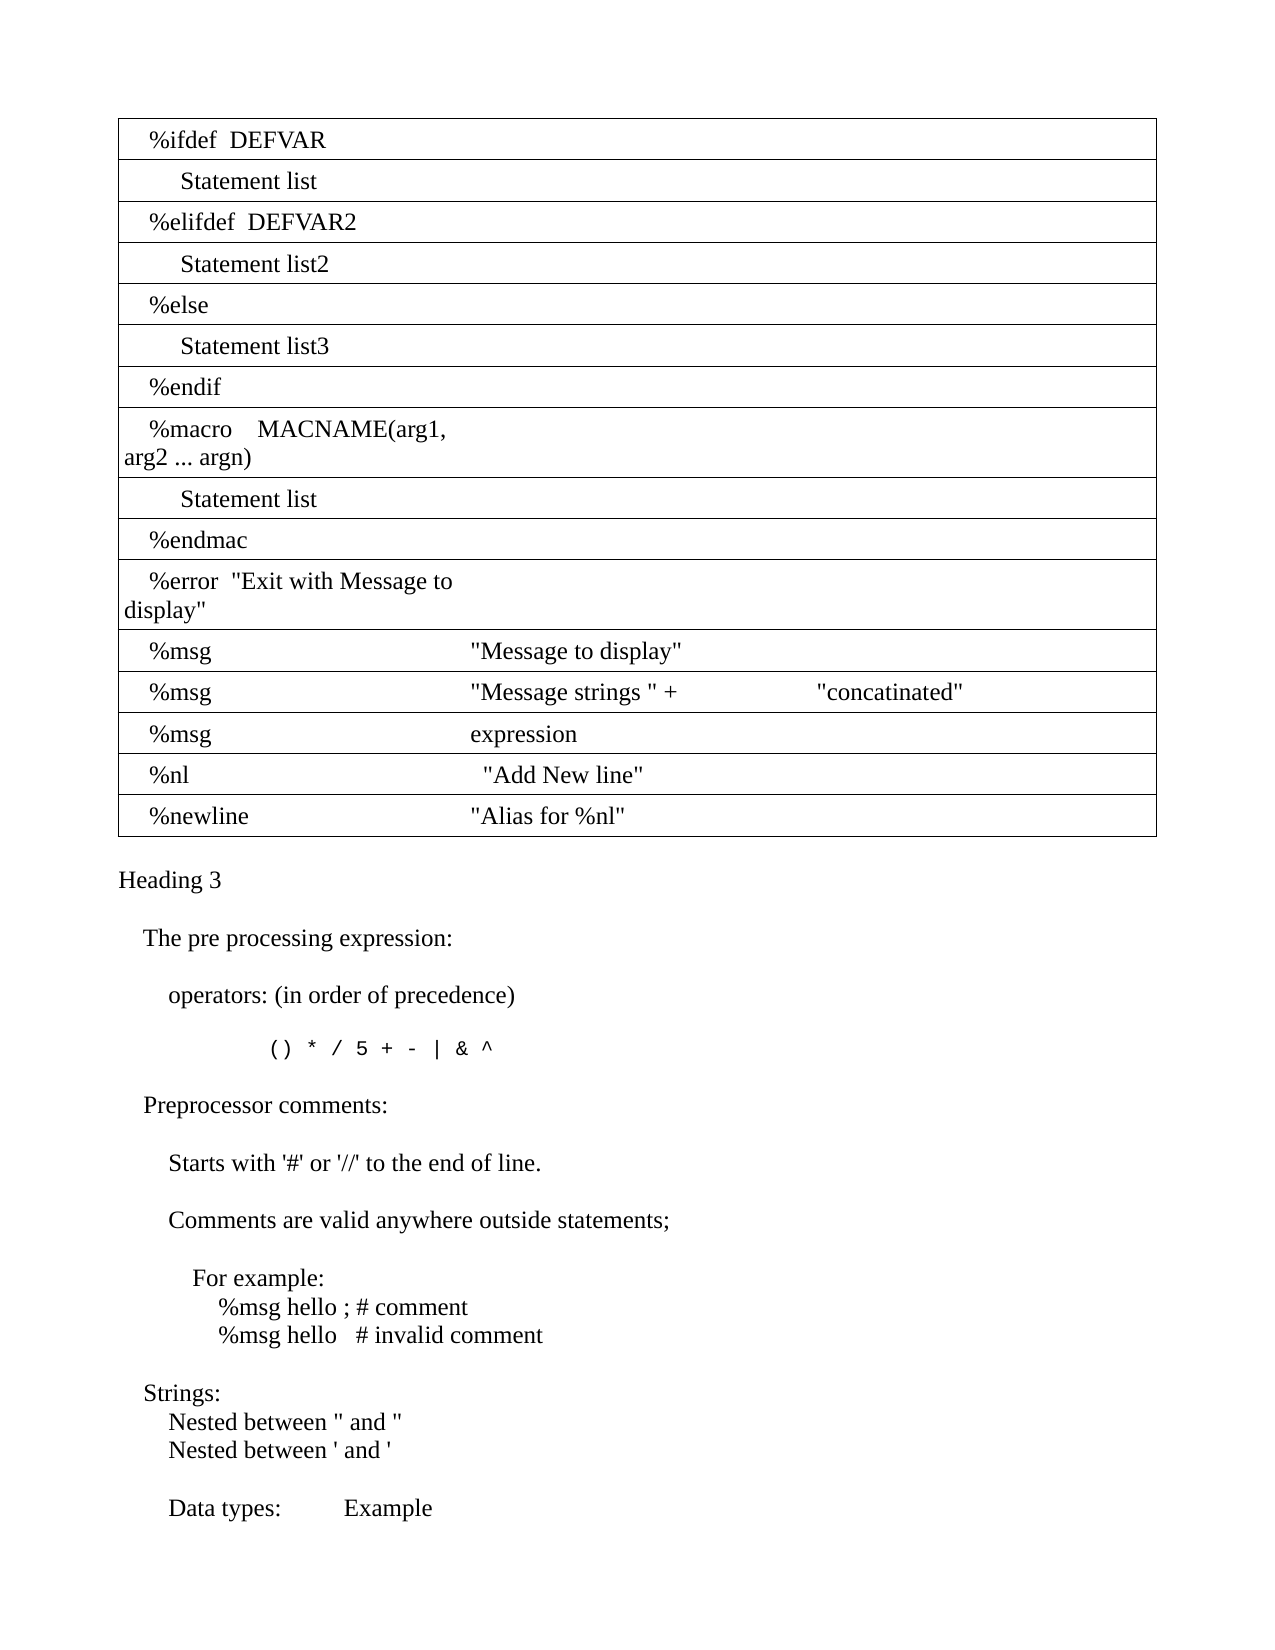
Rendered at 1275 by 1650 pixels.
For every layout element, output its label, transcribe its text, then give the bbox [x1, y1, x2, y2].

text For example: [118, 1263, 1157, 1292]
table_cell [811, 284, 1156, 324]
table_cell [811, 754, 1156, 794]
table_cell [464, 243, 811, 283]
table_cell %endmac [119, 519, 464, 559]
table_cell [464, 519, 811, 559]
table_cell [464, 560, 811, 629]
table_cell [811, 795, 1156, 836]
table_cell [811, 325, 1156, 366]
text Strings: [118, 1378, 1157, 1407]
table_cell [811, 367, 1156, 407]
text Nested between ' and ' [118, 1435, 1157, 1464]
text The pre processing expression: [118, 923, 1157, 952]
table_cell %ifdef DEFVAR [119, 119, 464, 159]
table_cell %msg [119, 672, 464, 712]
table_cell "Add New line" [464, 754, 811, 794]
table_cell %msg [119, 630, 464, 671]
table_cell %endif [119, 367, 464, 407]
table_cell [464, 160, 811, 201]
text %msg hello # invalid comment [118, 1320, 1157, 1349]
table_cell [811, 560, 1156, 629]
table_cell [464, 119, 811, 159]
table_cell %nl [119, 754, 464, 794]
table_cell [464, 478, 811, 518]
table_cell [464, 202, 811, 242]
table_cell %error "Exit with Message to display" [119, 560, 464, 629]
text () * / 5 + - | & ^ [118, 1038, 1157, 1062]
text Nested between " and " [118, 1407, 1157, 1435]
text Data types: Example [118, 1493, 1157, 1522]
table_cell %elifdef DEFVAR2 [119, 202, 464, 242]
table_cell expression [464, 713, 811, 753]
text Comments are valid anywhere outside statements; [118, 1205, 1157, 1234]
table_cell "concatinated" [811, 672, 1156, 712]
text Starts with '#' or '//' to the end of line. [118, 1148, 1157, 1177]
text Heading 3 [118, 865, 1157, 894]
table_cell [811, 408, 1156, 477]
table_cell [811, 243, 1156, 283]
table_cell [811, 160, 1156, 201]
table_cell [464, 325, 811, 366]
table_cell [811, 202, 1156, 242]
table_cell "Message to display" [464, 630, 811, 671]
text operators: (in order of precedence) [118, 980, 1157, 1009]
table_cell Statement list3 [119, 325, 464, 366]
table_cell "Alias for %nl" [464, 795, 811, 836]
table_cell Statement list [119, 478, 464, 518]
table_cell [811, 478, 1156, 518]
text Preprocessor comments: [118, 1090, 1157, 1119]
table_cell %msg [119, 713, 464, 753]
table_cell Statement list2 [119, 243, 464, 283]
table_cell [464, 367, 811, 407]
table_cell [811, 713, 1156, 753]
table_cell [811, 630, 1156, 671]
table_cell "Message strings " + [464, 672, 811, 712]
text %msg hello ; # comment [118, 1292, 1157, 1320]
table_cell %macro MACNAME(arg1, arg2 ... argn) [119, 408, 464, 477]
table_cell [464, 408, 811, 477]
table_cell %newline [119, 795, 464, 836]
table_cell [811, 119, 1156, 159]
table_cell %else [119, 284, 464, 324]
table_cell [464, 284, 811, 324]
table_cell [811, 519, 1156, 559]
table_cell Statement list [119, 160, 464, 201]
